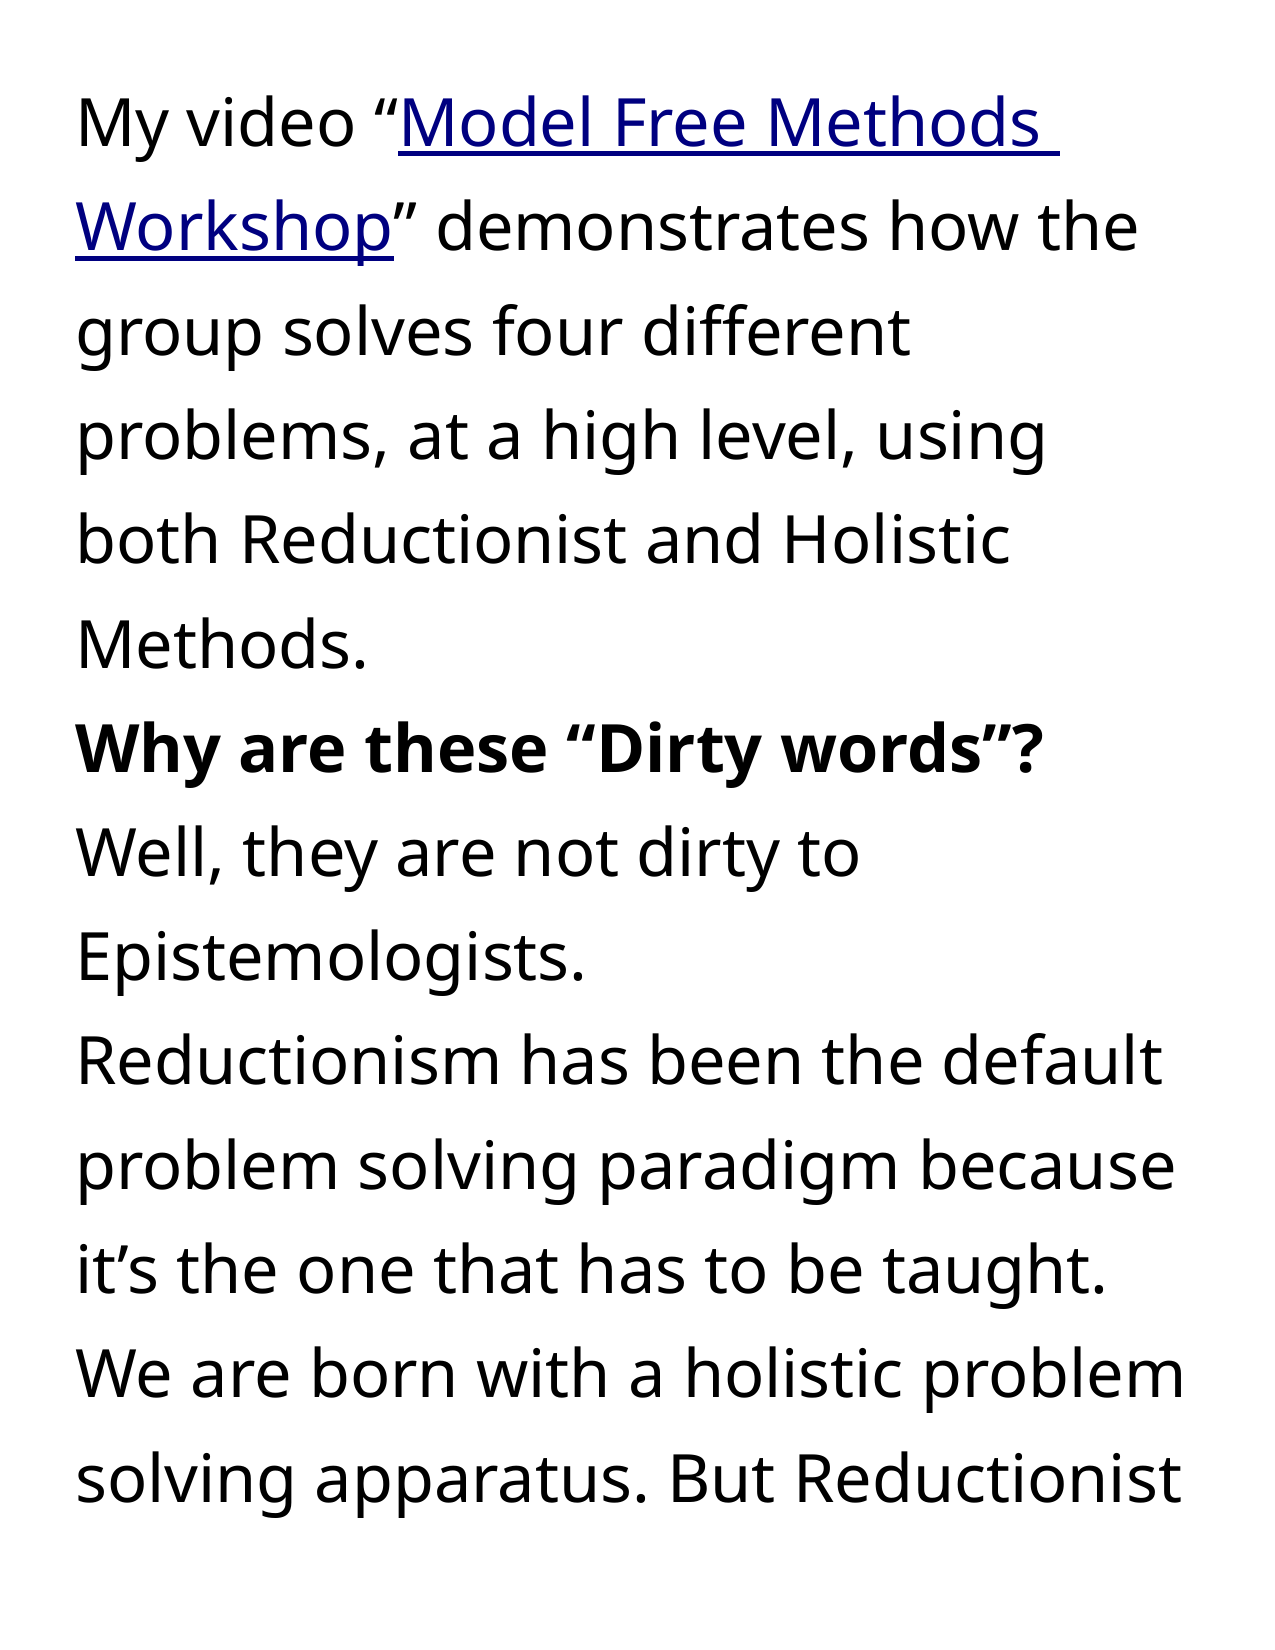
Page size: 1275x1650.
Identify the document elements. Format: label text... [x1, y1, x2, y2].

text Well, they are not dirty to Epistemologists. [75, 805, 1200, 1000]
subtitle Why are these “Dirty words”? [75, 701, 1200, 792]
text Reductionism has been the default problem solving paradigm because it’s the one that has to be taught. We are born with a holistic problem solving apparatus. But Reductionist [75, 1013, 1200, 1522]
text My video “Model Free Methods Workshop” demonstrates how the group solves four different problems, at a high level, using both Reductionist and Holistic Methods. [75, 75, 1200, 688]
